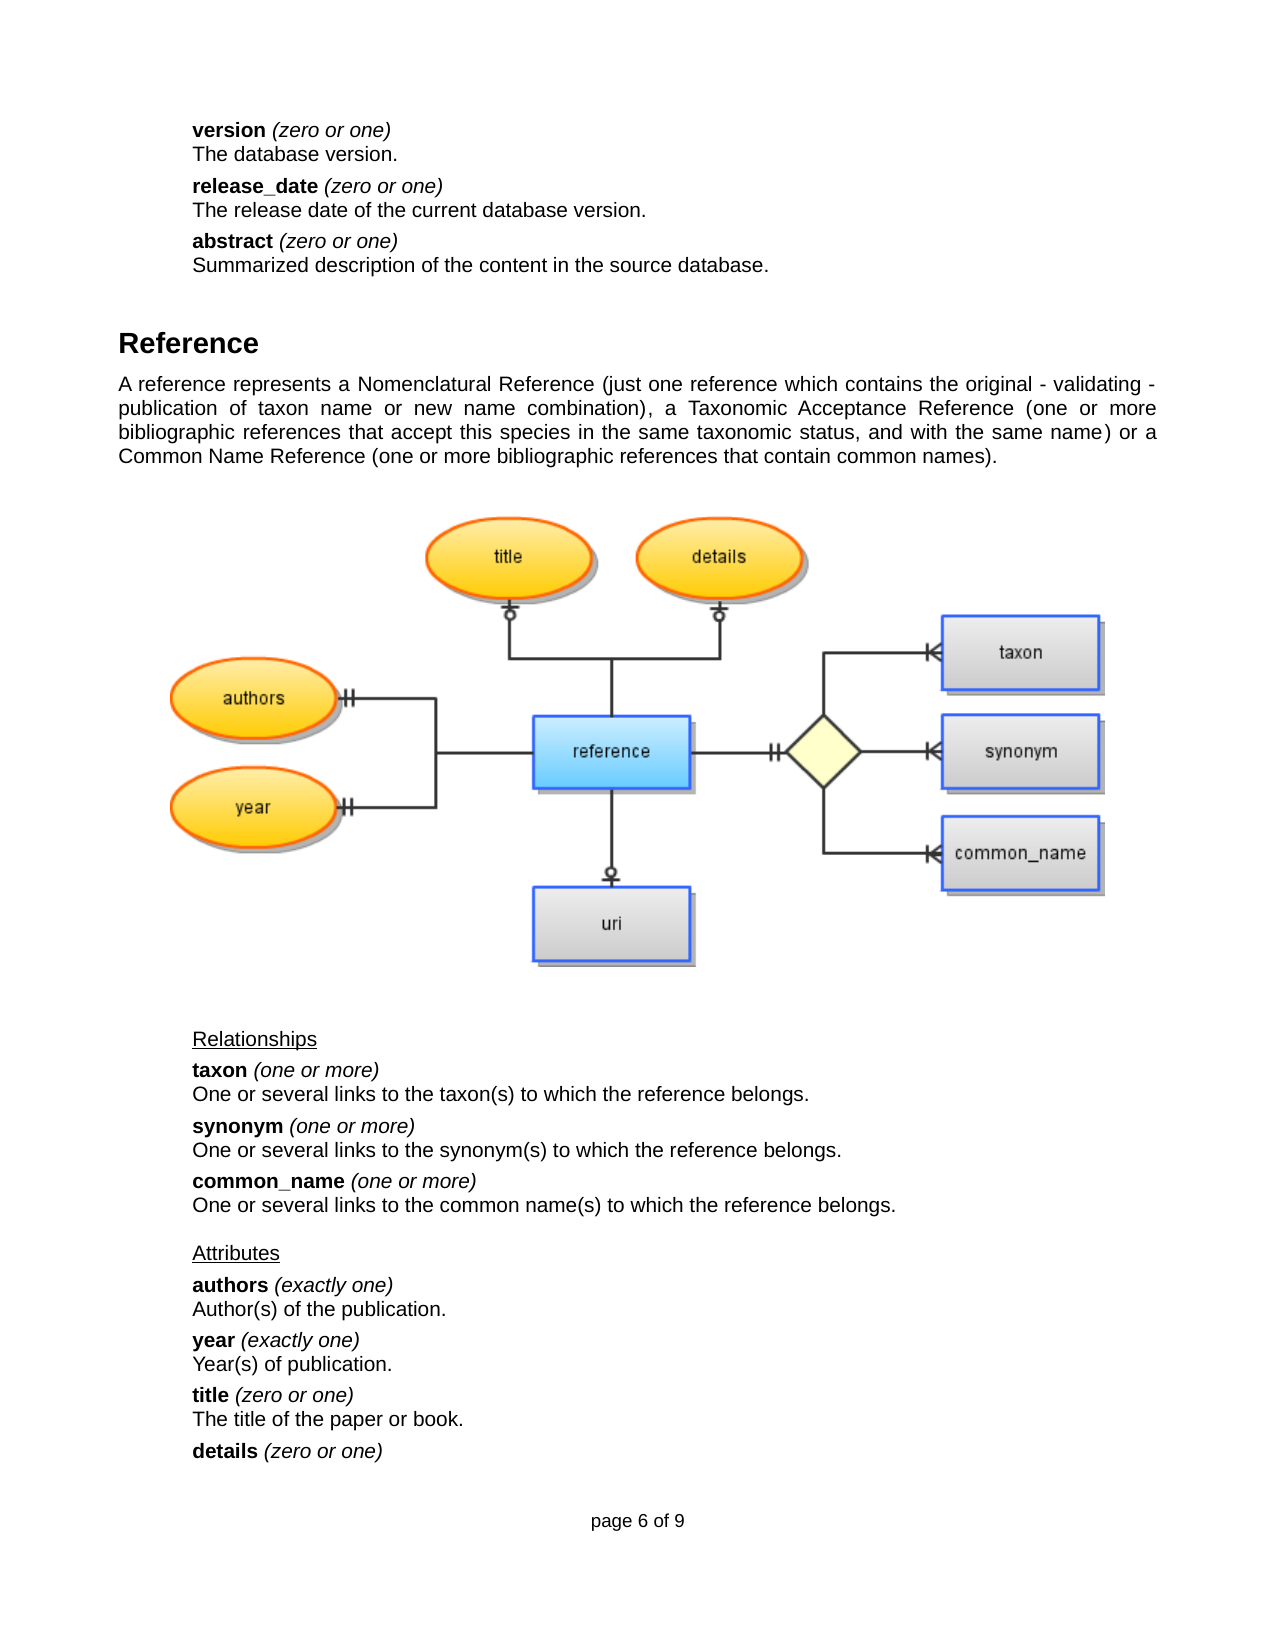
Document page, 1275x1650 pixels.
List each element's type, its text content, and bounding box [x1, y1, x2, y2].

text One or several links to the synonym(s) to which the reference belongs. [192, 1138, 1157, 1162]
text Relationships [192, 1027, 1157, 1051]
text release_date (zero or one) [192, 173, 1157, 197]
text common_name (one or more) [192, 1169, 1157, 1193]
text version (zero or one) [192, 118, 1157, 142]
text A reference represents a Nomenclatural Reference (just one reference which contains the original - validating - publication of taxon name or new name combination), a Taxonomic Acceptance Reference (one or more bibliographic references that accept this species in the same taxonomic status, and with the same name) or a Common Name Reference (one or more bibliographic references that contain common names). [118, 372, 1157, 468]
text title (zero or one) [192, 1383, 1157, 1407]
text synonym (one or more) [192, 1114, 1157, 1138]
text Author(s) of the publication. [192, 1296, 1157, 1320]
text Summarized description of the content in the source database. [192, 253, 1157, 277]
text The title of the paper or book. [192, 1407, 1157, 1431]
text taxon (one or more) [192, 1058, 1157, 1082]
text abstract (zero or one) [192, 229, 1157, 253]
text One or several links to the taxon(s) to which the reference belongs. [192, 1082, 1157, 1106]
text The release date of the current database version. [192, 197, 1157, 221]
picture [170, 516, 1105, 967]
text Year(s) of publication. [192, 1352, 1157, 1376]
text Attributes [192, 1241, 1157, 1265]
text The database version. [192, 142, 1157, 166]
text One or several links to the common name(s) to which the reference belongs. [192, 1193, 1157, 1217]
text year (exactly one) [192, 1328, 1157, 1352]
text details (zero or one) [192, 1439, 1157, 1463]
text authors (exactly one) [192, 1272, 1157, 1296]
subtitle Reference [118, 326, 1157, 359]
